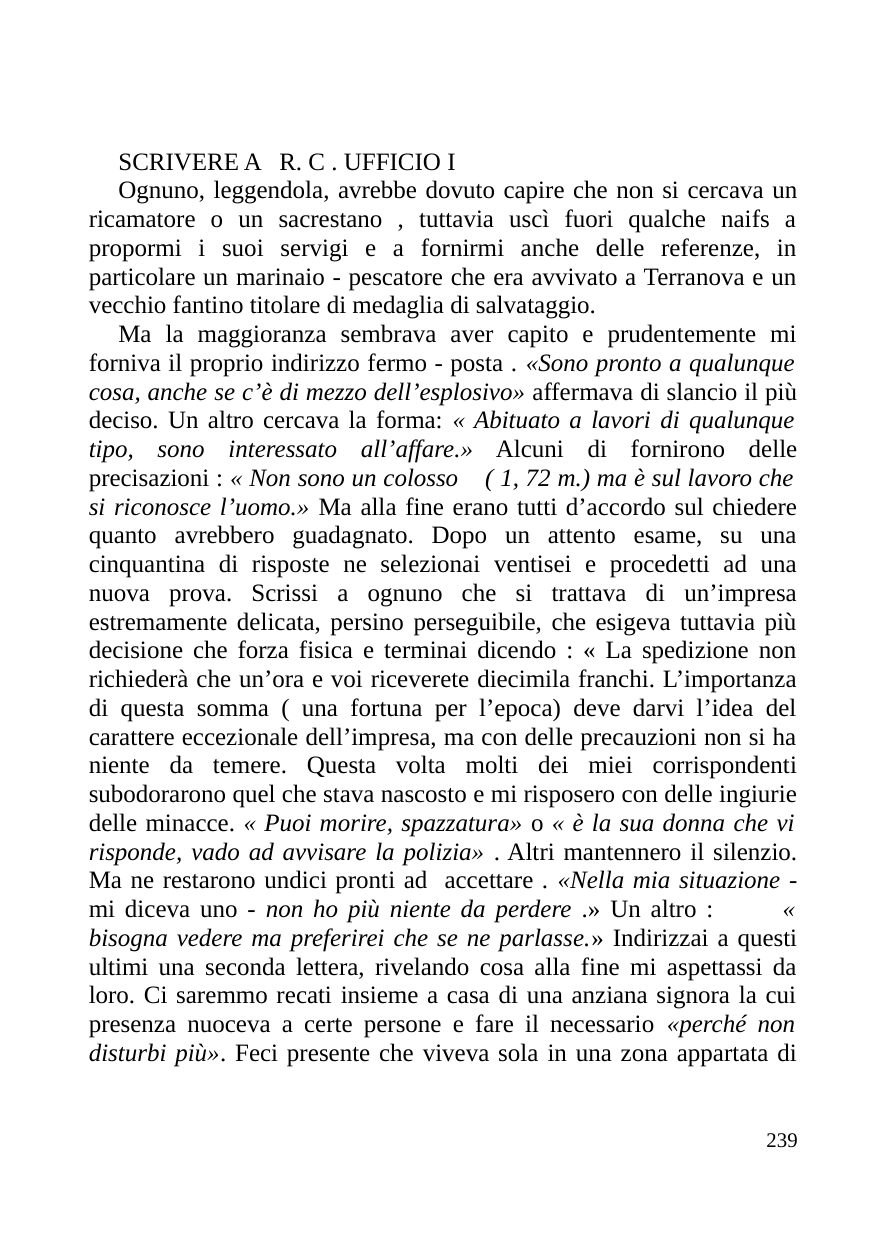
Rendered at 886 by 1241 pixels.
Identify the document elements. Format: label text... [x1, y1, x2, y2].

text Ognuno, leggendola, avrebbe dovuto capire che non si cercava un ricamatore o un sacrestano , tuttavia uscì fuori qualche naifs a propormi i suoi servigi e a fornirmi anche delle referenze, in particolare un marinaio - pescatore che era avvivato a Terranova e un vecchio fantino titolare di medaglia di salvataggio. [88, 176, 797, 319]
text Ma la maggioranza sembrava aver capito e prudentemente mi forniva il proprio indirizzo fermo - posta . «Sono pronto a qualunque cosa, anche se c’è di mezzo dell’esplosivo» affermava di slancio il più deciso. Un altro cercava la forma: « Abituato a lavori di qualunque tipo, sono interessato all’affare.» Alcuni di fornirono delle precisazioni : « Non sono un colosso ( 1, 72 m.) ma è sul lavoro che si riconosce l’uomo.» Ma alla fine erano tutti d’accordo sul chiedere quanto avrebbero guadagnato. Dopo un attento esame, su una cinquantina di risposte ne selezionai ventisei e procedetti ad una nuova prova. Scrissi a ognuno che si trattava di un’impresa estremamente delicata, persino perseguibile, che esigeva tuttavia più decisione che forza fisica e terminai dicendo : « La spedizione non richiederà che un’ora e voi riceverete diecimila franchi. L’importanza di questa somma ( una fortuna per l’epoca) deve darvi l’idea del carattere eccezionale dell’impresa, ma con delle precauzioni non si ha niente da temere. Questa volta molti dei miei corrispondenti subodorarono quel che stava nascosto e mi risposero con delle ingiurie delle minacce. « Puoi morire, spazzatura» o « è la sua donna che vi risponde, vado ad avvisare la polizia» . Altri mantennero il silenzio. Ma ne restarono undici pronti ad accettare . «Nella mia situazione - mi diceva uno - non ho più niente da perdere .» Un altro : « bisogna vedere ma preferirei che se ne parlasse.» Indirizzai a questi ultimi una seconda lettera, rivelando cosa alla fine mi aspettassi da loro. Ci saremmo recati insieme a casa di una anziana signora la cui presenza nuoceva a certe persone e fare il necessario «perché non disturbi più». Feci presente che viveva sola in una zona appartata di [88, 319, 797, 1067]
text SCRIVERE A R. C . UFFICIO I [88, 147, 797, 176]
